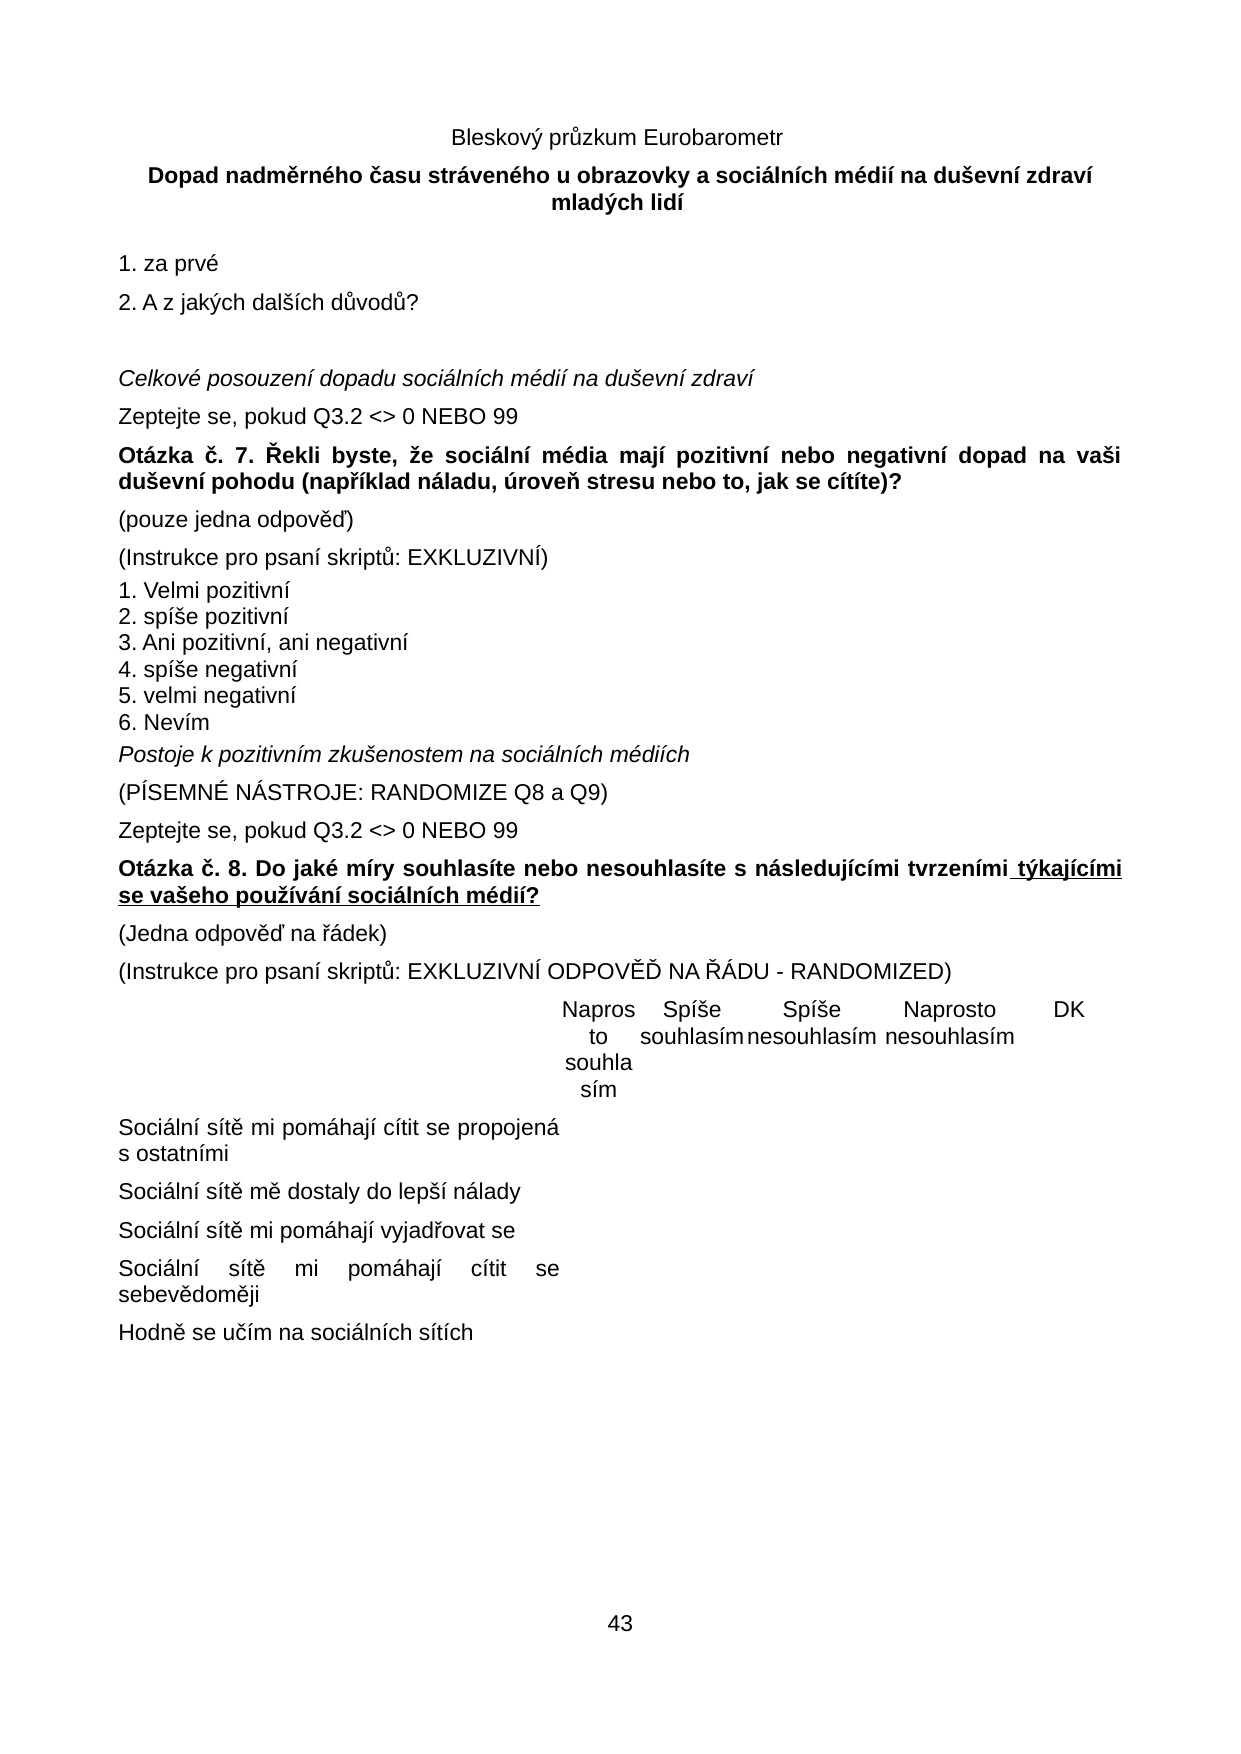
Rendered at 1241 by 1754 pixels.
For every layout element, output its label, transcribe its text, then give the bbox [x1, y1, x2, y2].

text (Instrukce pro psaní skriptů: EXKLUZIVNÍ ODPOVĚĎ NA ŘÁDU - RANDOMIZED) [118, 958, 1122, 984]
table_header DK [1023, 991, 1122, 1108]
text 4. spíše negativní [118, 656, 1122, 682]
text (Jedna odpověď na řádek) [118, 920, 1122, 946]
table_cell [560, 1249, 637, 1313]
table_cell [637, 1108, 747, 1172]
table_cell [637, 1173, 747, 1211]
table_cell Sociální sítě mi pomáhají cítit se propojená s ostatními [118, 1108, 560, 1172]
table_cell Sociální sítě mi pomáhají cítit se sebevědoměji [118, 1249, 560, 1313]
table_cell [1023, 1108, 1122, 1172]
table_cell [1023, 1249, 1122, 1313]
table_cell [1023, 1211, 1122, 1249]
text 3. Ani pozitivní, ani negativní [118, 629, 1122, 656]
text Otázka č. 8. Do jaké míry souhlasíte nebo nesouhlasíte s následujícími tvrzeními týkajícími se vašeho používání sociálních médií? [118, 855, 1122, 908]
table_header Naprosto nesouhlasím [877, 991, 1022, 1108]
table_cell Sociální sítě mi pomáhají vyjadřovat se [118, 1211, 560, 1249]
table_cell Sociální sítě mě dostaly do lepší nálady [118, 1173, 560, 1211]
table_cell [637, 1211, 747, 1249]
table_cell [747, 1211, 877, 1249]
text 2. A z jakých dalších důvodů? [118, 289, 1122, 315]
table_header Spíše nesouhlasím [747, 991, 877, 1108]
table_cell [747, 1249, 877, 1313]
text Otázka č. 7. Řekli byste, že sociální média mají pozitivní nebo negativní dopad na vaši duševní pohodu (například náladu, úroveň stresu nebo to, jak se cítíte)? [118, 442, 1122, 494]
text (pouze jedna odpověď) [118, 506, 1122, 532]
table_cell [560, 1173, 637, 1211]
table_cell [747, 1173, 877, 1211]
table_cell [637, 1249, 747, 1313]
text 2. spíše pozitivní [118, 603, 1122, 629]
table_cell [877, 1314, 1022, 1352]
table_cell [747, 1108, 877, 1172]
table_cell [877, 1173, 1022, 1211]
table_cell [637, 1314, 747, 1352]
table_cell [877, 1108, 1022, 1172]
table_cell [747, 1314, 877, 1352]
text 6. Nevím [118, 708, 1122, 735]
text (Instrukce pro psaní skriptů: EXKLUZIVNÍ) [118, 544, 1122, 571]
table_cell [560, 1211, 637, 1249]
table_cell [560, 1314, 637, 1352]
text 1. za prvé [118, 250, 1122, 277]
text (PÍSEMNÉ NÁSTROJE: RANDOMIZE Q8 a Q9) [118, 779, 1122, 805]
table_header Spíše souhlasím [637, 991, 747, 1108]
table_header Naprosto souhlasím [560, 991, 637, 1108]
text Postoje k pozitivním zkušenostem na sociálních médiích [118, 741, 1122, 767]
table_cell Hodně se učím na sociálních sítích [118, 1314, 560, 1352]
table_header [118, 991, 560, 1108]
text Celkové posouzení dopadu sociálních médií na duševní zdraví [118, 365, 1122, 391]
text Zeptejte se, pokud Q3.2 <> 0 NEBO 99 [118, 817, 1122, 843]
text 5. velmi negativní [118, 682, 1122, 708]
table_cell [877, 1211, 1022, 1249]
text Zeptejte se, pokud Q3.2 <> 0 NEBO 99 [118, 403, 1122, 430]
table_cell [1023, 1314, 1122, 1352]
table_cell [560, 1108, 637, 1172]
table_cell [877, 1249, 1022, 1313]
text 1. Velmi pozitivní [118, 577, 1122, 603]
table_cell [1023, 1173, 1122, 1211]
